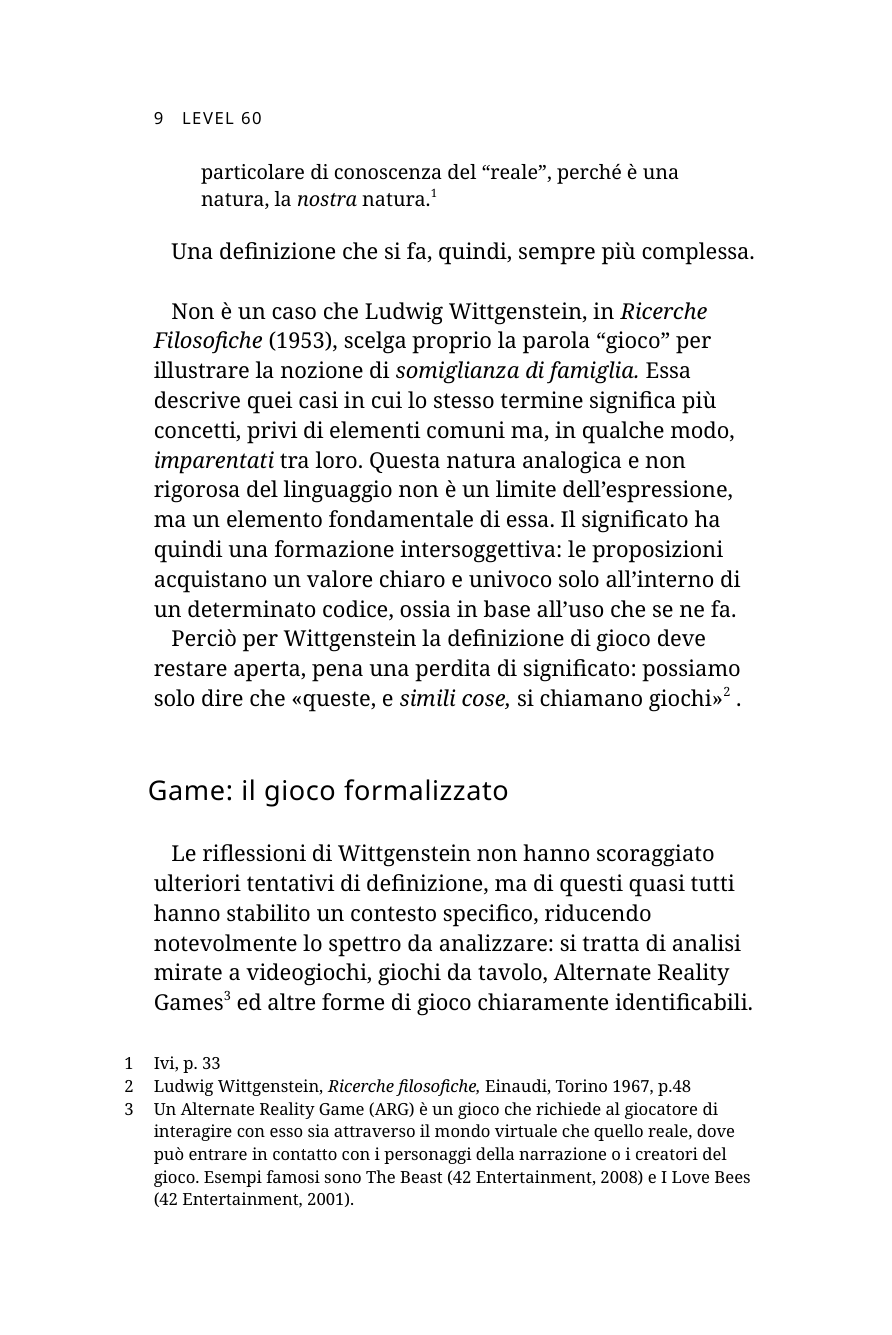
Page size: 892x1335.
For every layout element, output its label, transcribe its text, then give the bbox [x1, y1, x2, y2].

text Una definizione che si fa, quindi, sempre più complessa. [153, 236, 768, 266]
text Ivi, p. 33 [124, 1052, 768, 1074]
text Le riflessioni di Wittgenstein non hanno scoraggiato ulteriori tentativi di definizione, ma di questi quasi tutti hanno stabilito un contesto specifico, riducendo notevolmente lo spettro da analizzare: si tratta di analisi mirate a videogiochi, giochi da tavolo, Alternate Reality Games ed altre forme di gioco chiaramente identificabili. [153, 838, 768, 1017]
text Ludwig Wittgenstein, Ricerche filosofiche, Einaudi, Torino 1967, p.48 [124, 1074, 768, 1097]
text particolare di conoscenza del “reale”, perché è una natura, la nostra natura. [201, 158, 720, 212]
text Perciò per Wittgenstein la definizione di gioco deve restare aperta, pena una perdita di significato: possiamo solo dire che «queste, e simili cose, si chiamano giochi» . [153, 623, 768, 713]
text Non è un caso che Ludwig Wittgenstein, in Ricerche Filosofiche (1953), scelga proprio la parola “gioco” per illustrare la nozione di somiglianza di famiglia. Essa descrive quei casi in cui lo stesso termine significa più concetti, privi di elementi comuni ma, in qualche modo, imparentati tra loro. Questa natura analogica e non rigorosa del linguaggio non è un limite dell’espressione, ma un elemento fondamentale di essa. Il significato ha quindi una formazione intersoggettiva: le proposizioni acquistano un valore chiaro e univoco solo all’interno di un determinato codice, ossia in base all’uso che se ne fa. [153, 296, 768, 623]
subtitle Game: il gioco formalizzato [148, 772, 768, 809]
text Un Alternate Reality Game (ARG) è un gioco che richiede al giocatore di interagire con esso sia attraverso il mondo virtuale che quello reale, dove può entrare in contatto con i personaggi della narrazione o i creatori del gioco. Esempi famosi sono The Beast (42 Entertainment, 2008) e I Love Bees (42 Entertainment, 2001). [124, 1097, 768, 1211]
